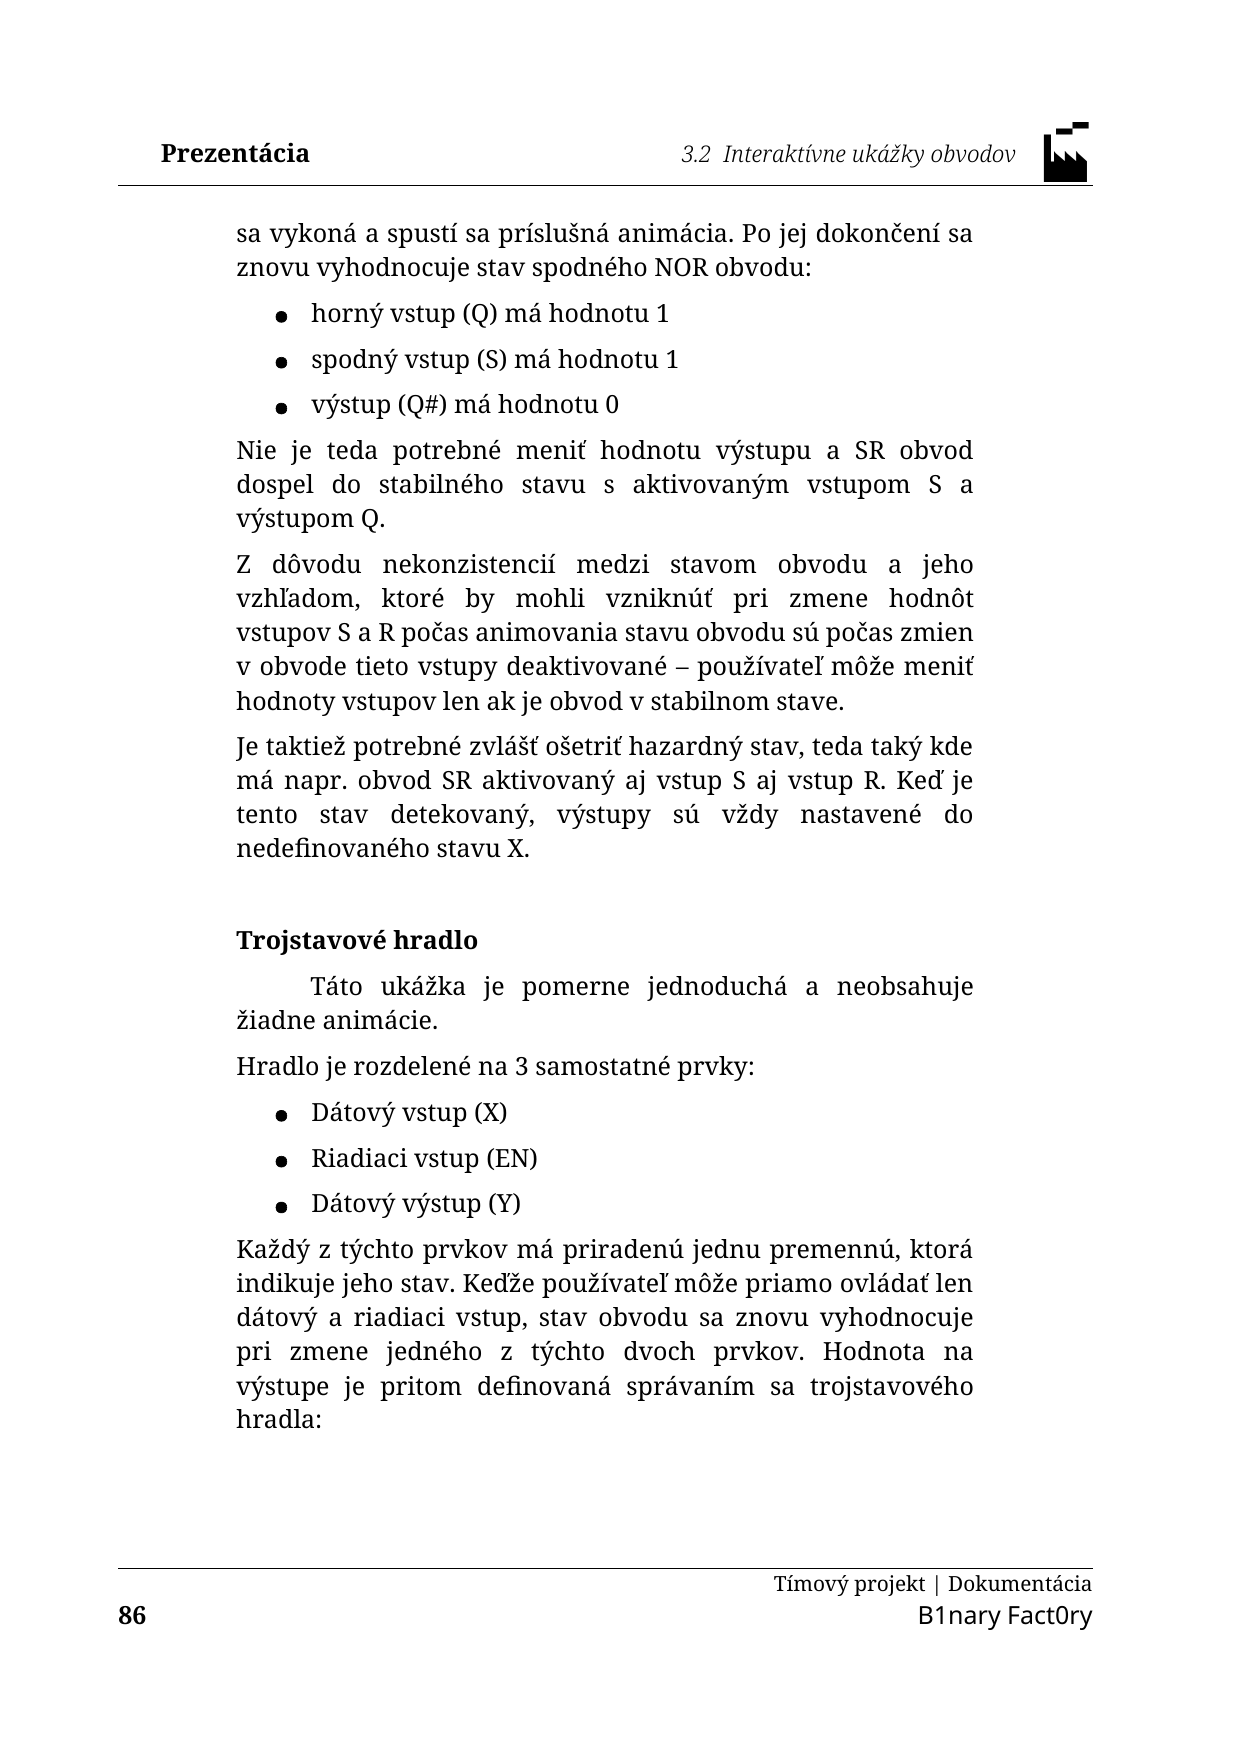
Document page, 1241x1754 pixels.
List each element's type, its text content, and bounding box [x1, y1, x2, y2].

text Trojstavové hradlo [236, 923, 974, 957]
text Táto ukážka je pomerne jednoduchá a neobsahuje žiadne animácie. [236, 969, 974, 1037]
text Hradlo je rozdelené na 3 samostatné prvky: [236, 1048, 974, 1083]
list spodný vstup (S) má hodnotu 1 [274, 341, 974, 375]
list výstup (Q#) má hodnotu 0 [274, 387, 974, 421]
list Riadiaci vstup (EN) [274, 1140, 974, 1174]
list Dátový vstup (X) [274, 1094, 974, 1128]
text Z dôvodu nekonzistencií medzi stavom obvodu a jeho vzhľadom, ktoré by mohli vzniknúť pri zmene hodnôt vstupov S a R počas animovania stavu obvodu sú počas zmien v obvode tieto vstupy deaktivované – používateľ môže meniť hodnoty vstupov len ak je obvod v stabilnom stave. [236, 547, 974, 717]
text sa vykoná a spustí sa príslušná animácia. Po jej dokončení sa znovu vyhodnocuje stav spodného NOR obvodu: [236, 216, 974, 284]
text Každý z týchto prvkov má priradenú jednu premennú, ktorá indikuje jeho stav. Keďže používateľ môže priamo ovládať len dátový a riadiaci vstup, stav obvodu sa znovu vyhodnocuje pri zmene jedného z týchto dvoch prvkov. Hodnota na výstupe je pritom definovaná správaním sa trojstavového hradla: [236, 1232, 974, 1436]
picture [1043, 122, 1089, 182]
list Dátový výstup (Y) [274, 1186, 974, 1220]
list horný vstup (Q) má hodnotu 1 [274, 295, 974, 329]
text Je taktiež potrebné zvlášť ošetriť hazardný stav, teda taký kde má napr. obvod SR aktivovaný aj vstup S aj vstup R. Keď je tento stav detekovaný, výstupy sú vždy nastavené do nedefinovaného stavu X. [236, 729, 974, 865]
text Nie je teda potrebné meniť hodnotu výstupu a SR obvod dospel do stabilného stavu s aktivovaným vstupom S a výstupom Q. [236, 433, 974, 535]
